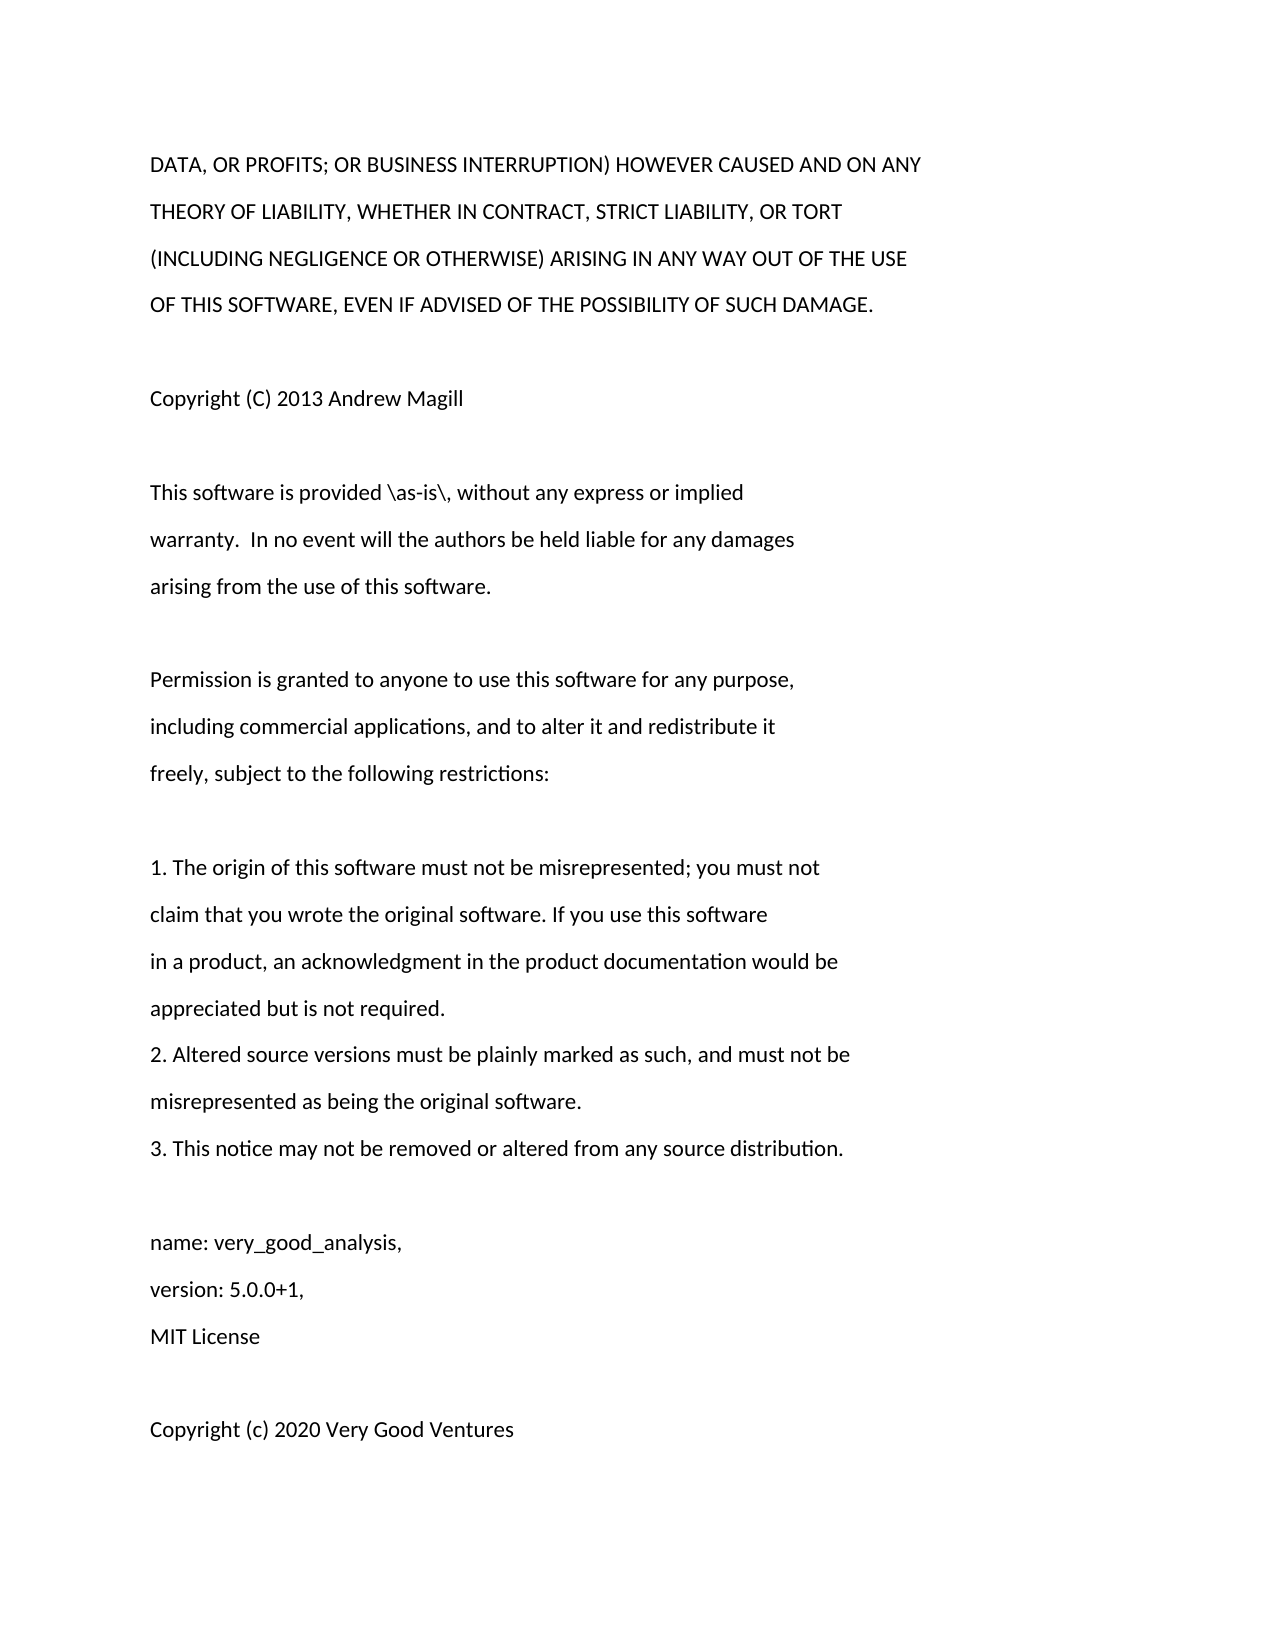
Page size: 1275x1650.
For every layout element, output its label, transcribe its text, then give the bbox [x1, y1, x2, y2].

text This software is provided \as-is\, without any express or implied [150, 478, 1125, 506]
text 1. The origin of this software must not be misrepresented; you must not [150, 853, 1125, 881]
text Permission is granted to anyone to use this software for any purpose, [150, 666, 1125, 694]
text 3. This notice may not be removed or altered from any source distribution. [150, 1134, 1125, 1162]
text THEORY OF LIABILITY, WHETHER IN CONTRACT, STRICT LIABILITY, OR TORT [150, 197, 1125, 225]
text including commercial applications, and to alter it and redistribute it [150, 712, 1125, 741]
text 2. Altered source versions must be plainly marked as such, and must not be [150, 1041, 1125, 1069]
text MIT License [150, 1322, 1125, 1350]
text Copyright (c) 2020 Very Good Ventures [150, 1416, 1125, 1444]
text (INCLUDING NEGLIGENCE OR OTHERWISE) ARISING IN ANY WAY OUT OF THE USE [150, 244, 1125, 272]
text arising from the use of this software. [150, 572, 1125, 600]
text name: very_good_analysis, [150, 1228, 1125, 1256]
text freely, subject to the following restrictions: [150, 759, 1125, 787]
text warranty. In no event will the authors be held liable for any damages [150, 525, 1125, 553]
text in a product, an acknowledgment in the product documentation would be [150, 947, 1125, 975]
text Copyright (C) 2013 Andrew Magill [150, 384, 1125, 412]
text OF THIS SOFTWARE, EVEN IF ADVISED OF THE POSSIBILITY OF SUCH DAMAGE. [150, 291, 1125, 319]
text claim that you wrote the original software. If you use this software [150, 900, 1125, 928]
text version: 5.0.0+1, [150, 1275, 1125, 1303]
text misrepresented as being the original software. [150, 1087, 1125, 1116]
text appreciated but is not required. [150, 994, 1125, 1022]
text DATA, OR PROFITS; OR BUSINESS INTERRUPTION) HOWEVER CAUSED AND ON ANY [150, 150, 1125, 178]
